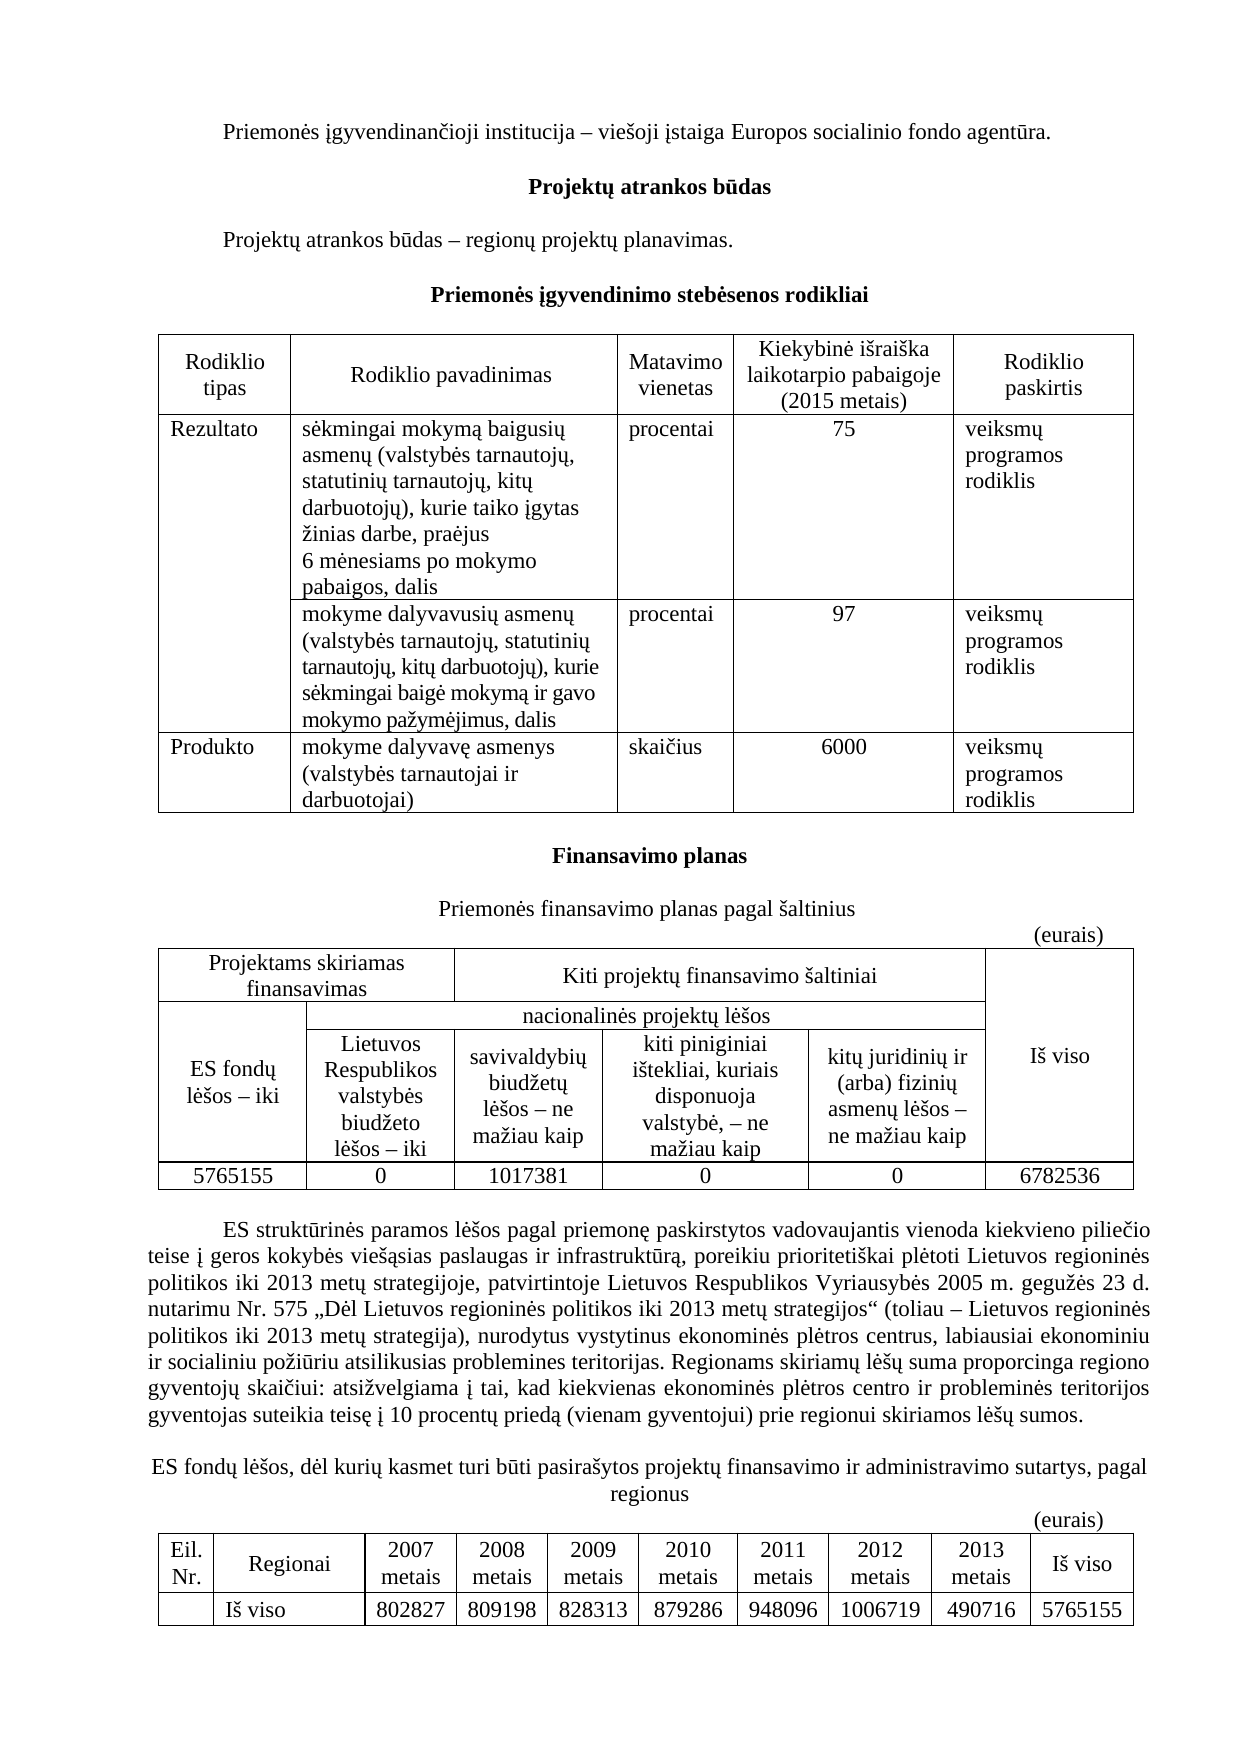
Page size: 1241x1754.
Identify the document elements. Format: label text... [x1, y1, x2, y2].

table_cell Lietuvos Respublikos valstybės biudžeto lėšos – iki [307, 1030, 454, 1161]
table_cell Rezultato [159, 415, 290, 732]
table_cell savivaldybių biudžetų lėšos – ne mažiau kaip [455, 1030, 602, 1161]
table_cell kiti piniginiai ištekliai, kuriais disponuoja valstybė, – ne mažiau kaip [603, 1030, 808, 1161]
table_cell skaičius [618, 733, 733, 812]
table_cell sėkmingai mokymą baigusių asmenų (valstybės tarnautojų, statutinių tarnautojų, kitų darbuotojų), kurie taiko įgytas žinias darbe, praėjus 6 mėnesiams po mokymo pabaigos, dalis [291, 415, 617, 599]
table_cell procentai [618, 415, 733, 599]
table_cell 490716 [932, 1593, 1030, 1625]
table_cell 948096 [738, 1593, 828, 1625]
table_cell procentai [618, 600, 733, 732]
table_header 2012 metais [829, 1534, 931, 1592]
table_header Eil. Nr. [159, 1534, 213, 1592]
table_cell 97 [734, 600, 953, 732]
table_cell 0 [307, 1163, 454, 1189]
table_header 2008 metais [457, 1534, 547, 1592]
table_cell 879286 [639, 1593, 737, 1625]
table_cell kitų juridinių ir (arba) fizinių asmenų lėšos – ne mažiau kaip [809, 1030, 985, 1161]
table_cell nacionalinės projektų lėšos [307, 1002, 985, 1029]
table_header 2010 metais [639, 1534, 737, 1592]
table_header 2011 metais [738, 1534, 828, 1592]
table_cell Iš viso [214, 1593, 364, 1625]
text (eurais) [148, 921, 1152, 947]
table_cell mokyme dalyvavę asmenys (valstybės tarnautojai ir darbuotojai) [291, 733, 617, 812]
table_header Rodiklio pavadinimas [291, 335, 617, 414]
table_cell Produkto [159, 733, 290, 812]
text Priemonės finansavimo planas pagal šaltinius [148, 895, 1152, 921]
table_header Iš viso [1031, 1534, 1133, 1592]
table_header Rodiklio tipas [159, 335, 290, 414]
text Priemonės įgyvendinimo stebėsenos rodikliai [148, 281, 1152, 307]
table_cell 5765155 [159, 1163, 306, 1189]
table_cell ES fondų lėšos – iki [159, 1002, 306, 1161]
table_cell 802827 [366, 1593, 456, 1625]
text ES fondų lėšos, dėl kurių kasmet turi būti pasirašytos projektų finansavimo ir administravimo sutartys, pagal regionus [148, 1453, 1152, 1506]
text Projektų atrankos būdas [148, 173, 1152, 199]
table_header Rodiklio paskirtis [954, 335, 1133, 414]
table_header Kiti projektų finansavimo šaltiniai [455, 949, 985, 1001]
table_header Projektams skiriamas finansavimas [159, 949, 454, 1001]
table_cell veiksmų programos rodiklis [954, 733, 1133, 812]
table_cell 6782536 [986, 1163, 1133, 1189]
table_header Kiekybinė išraiška laikotarpio pabaigoje (2015 metais) [734, 335, 953, 414]
text (eurais) [148, 1506, 1152, 1532]
table_cell 5765155 [1031, 1593, 1133, 1625]
text Finansavimo planas [148, 842, 1152, 868]
table_header Regionai [214, 1534, 364, 1592]
table_cell 828313 [548, 1593, 638, 1625]
table_cell 0 [809, 1163, 985, 1189]
text Priemonės įgyvendinančioji institucija – viešoji įstaiga Europos socialinio fondo agentūra. [148, 118, 1152, 144]
table_cell [159, 1593, 213, 1625]
table_cell 809198 [457, 1593, 547, 1625]
table_cell 1006719 [829, 1593, 931, 1625]
table_cell 6000 [734, 733, 953, 812]
table_cell veiksmų programos rodiklis [954, 415, 1133, 599]
text ES struktūrinės paramos lėšos pagal priemonę paskirstytos vadovaujantis vienoda kiekvieno piliečio teise į geros kokybės viešąsias paslaugas ir infrastruktūrą, poreikiu prioritetiškai plėtoti Lietuvos regioninės politikos iki 2013 metų strategijoje, patvirtintoje Lietuvos Respublikos Vyriausybės 2005 m. gegužės 23 d. nutarimu Nr. 575 „Dėl Lietuvos regioninės politikos iki 2013 metų strategijos“ (toliau – Lietuvos regioninės politikos iki 2013 metų strategija), nurodytus vystytinus ekonominės plėtros centrus, labiausiai ekonominiu ir socialiniu požiūriu atsilikusias problemines teritorijas. Regionams skiriamų lėšų suma proporcinga regiono gyventojų skaičiui: atsižvelgiama į tai, kad kiekvienas ekonominės plėtros centro ir probleminės teritorijos gyventojas suteikia teisę į 10 procentų priedą (vienam gyventojui) prie regionui skiriamos lėšų sumos. [148, 1216, 1152, 1427]
text Projektų atrankos būdas – regionų projektų planavimas. [148, 226, 1152, 252]
table_header 2013 metais [932, 1534, 1030, 1592]
table_header 2009 metais [548, 1534, 638, 1592]
table_cell 75 [734, 415, 953, 599]
table_header Iš viso [986, 949, 1133, 1161]
table_cell veiksmų programos rodiklis [954, 600, 1133, 732]
table_header Matavimo vienetas [618, 335, 733, 414]
table_header 2007 metais [366, 1534, 456, 1592]
table_cell 0 [603, 1163, 808, 1189]
table_cell mokyme dalyvavusių asmenų (valstybės tarnautojų, statutinių tarnautojų, kitų darbuotojų), kurie sėkmingai baigė mokymą ir gavo mokymo pažymėjimus, dalis [291, 600, 617, 732]
table_cell 1017381 [455, 1163, 602, 1189]
